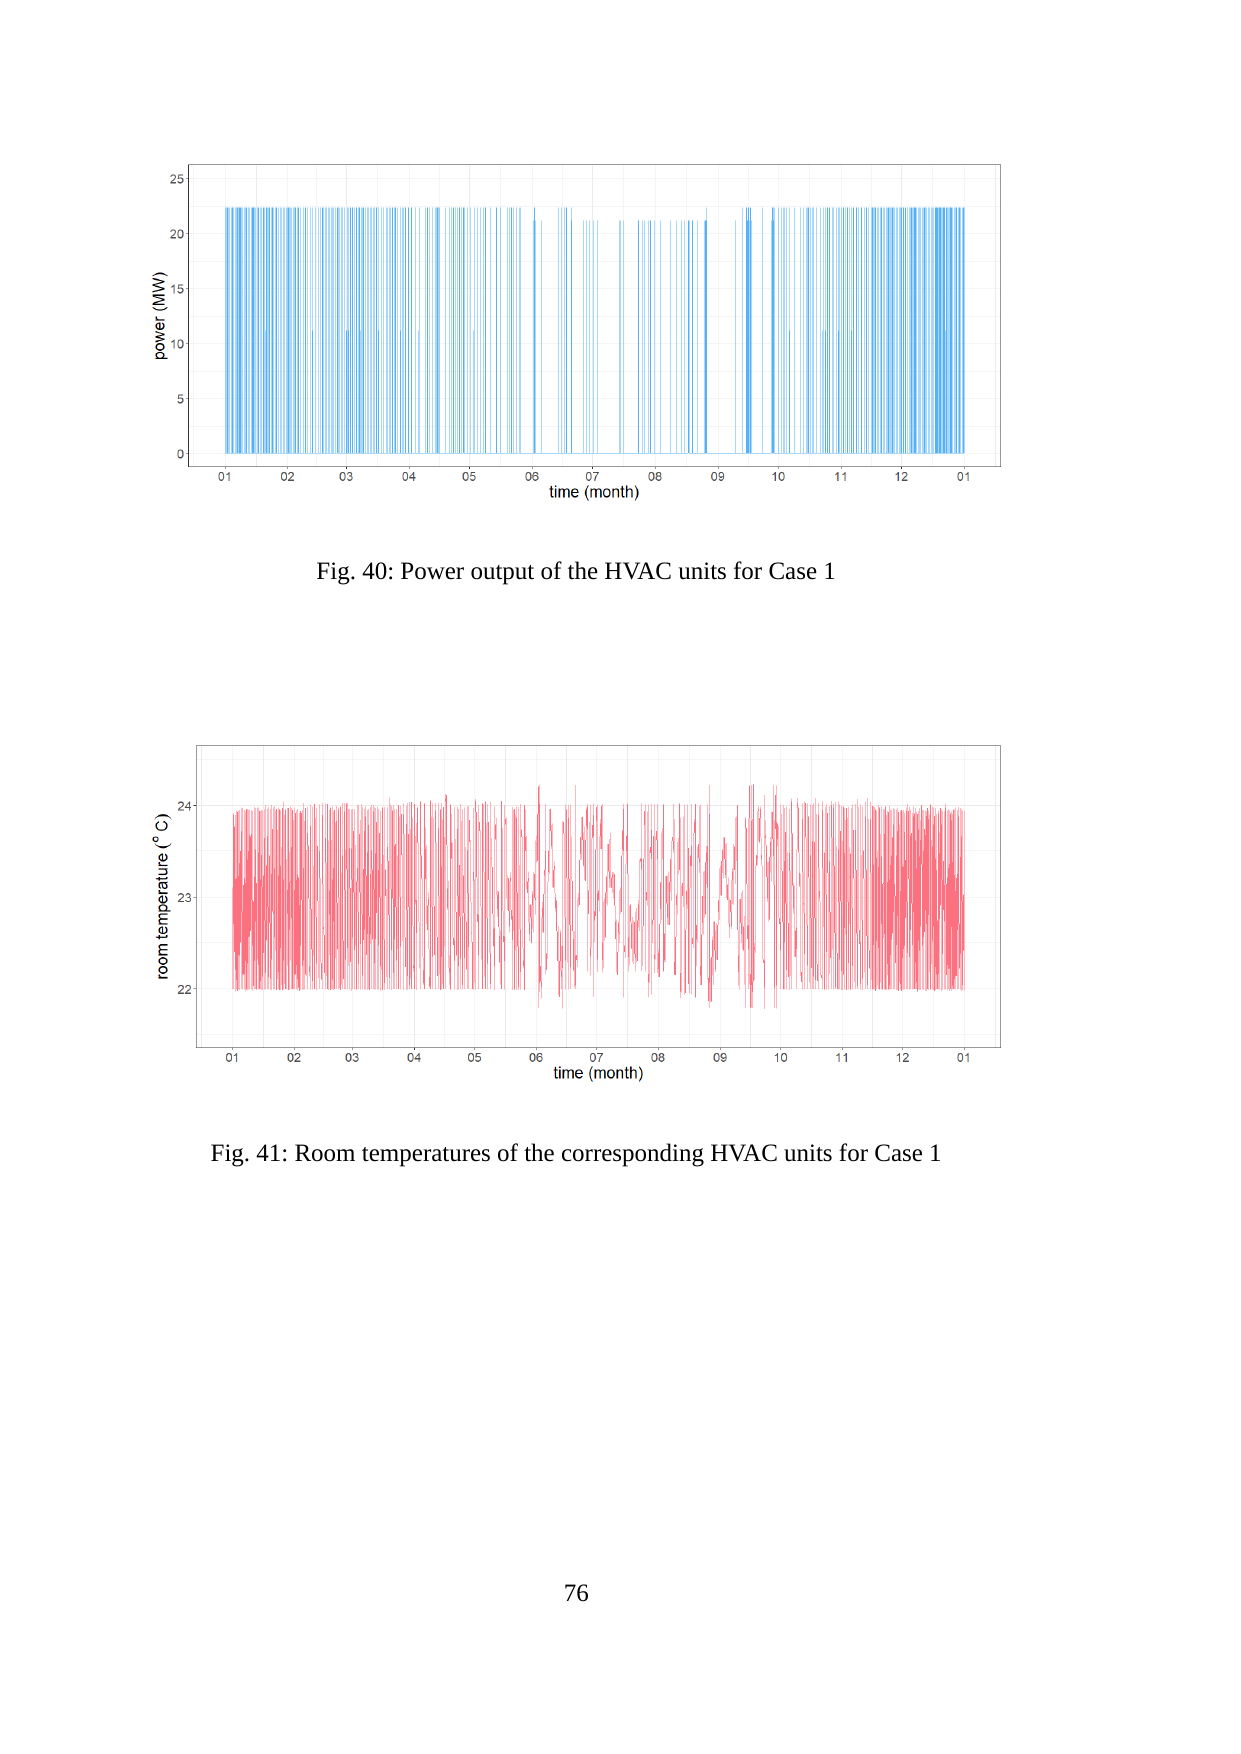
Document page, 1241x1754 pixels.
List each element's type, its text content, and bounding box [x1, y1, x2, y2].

picture [147, 741, 1005, 1084]
text Fig. 41: Room temperatures of the corresponding HVAC units for Case 1 [148, 1138, 1004, 1167]
picture [147, 160, 1005, 503]
text Fig. 40: Power output of the HVAC units for Case 1 [148, 556, 1004, 585]
